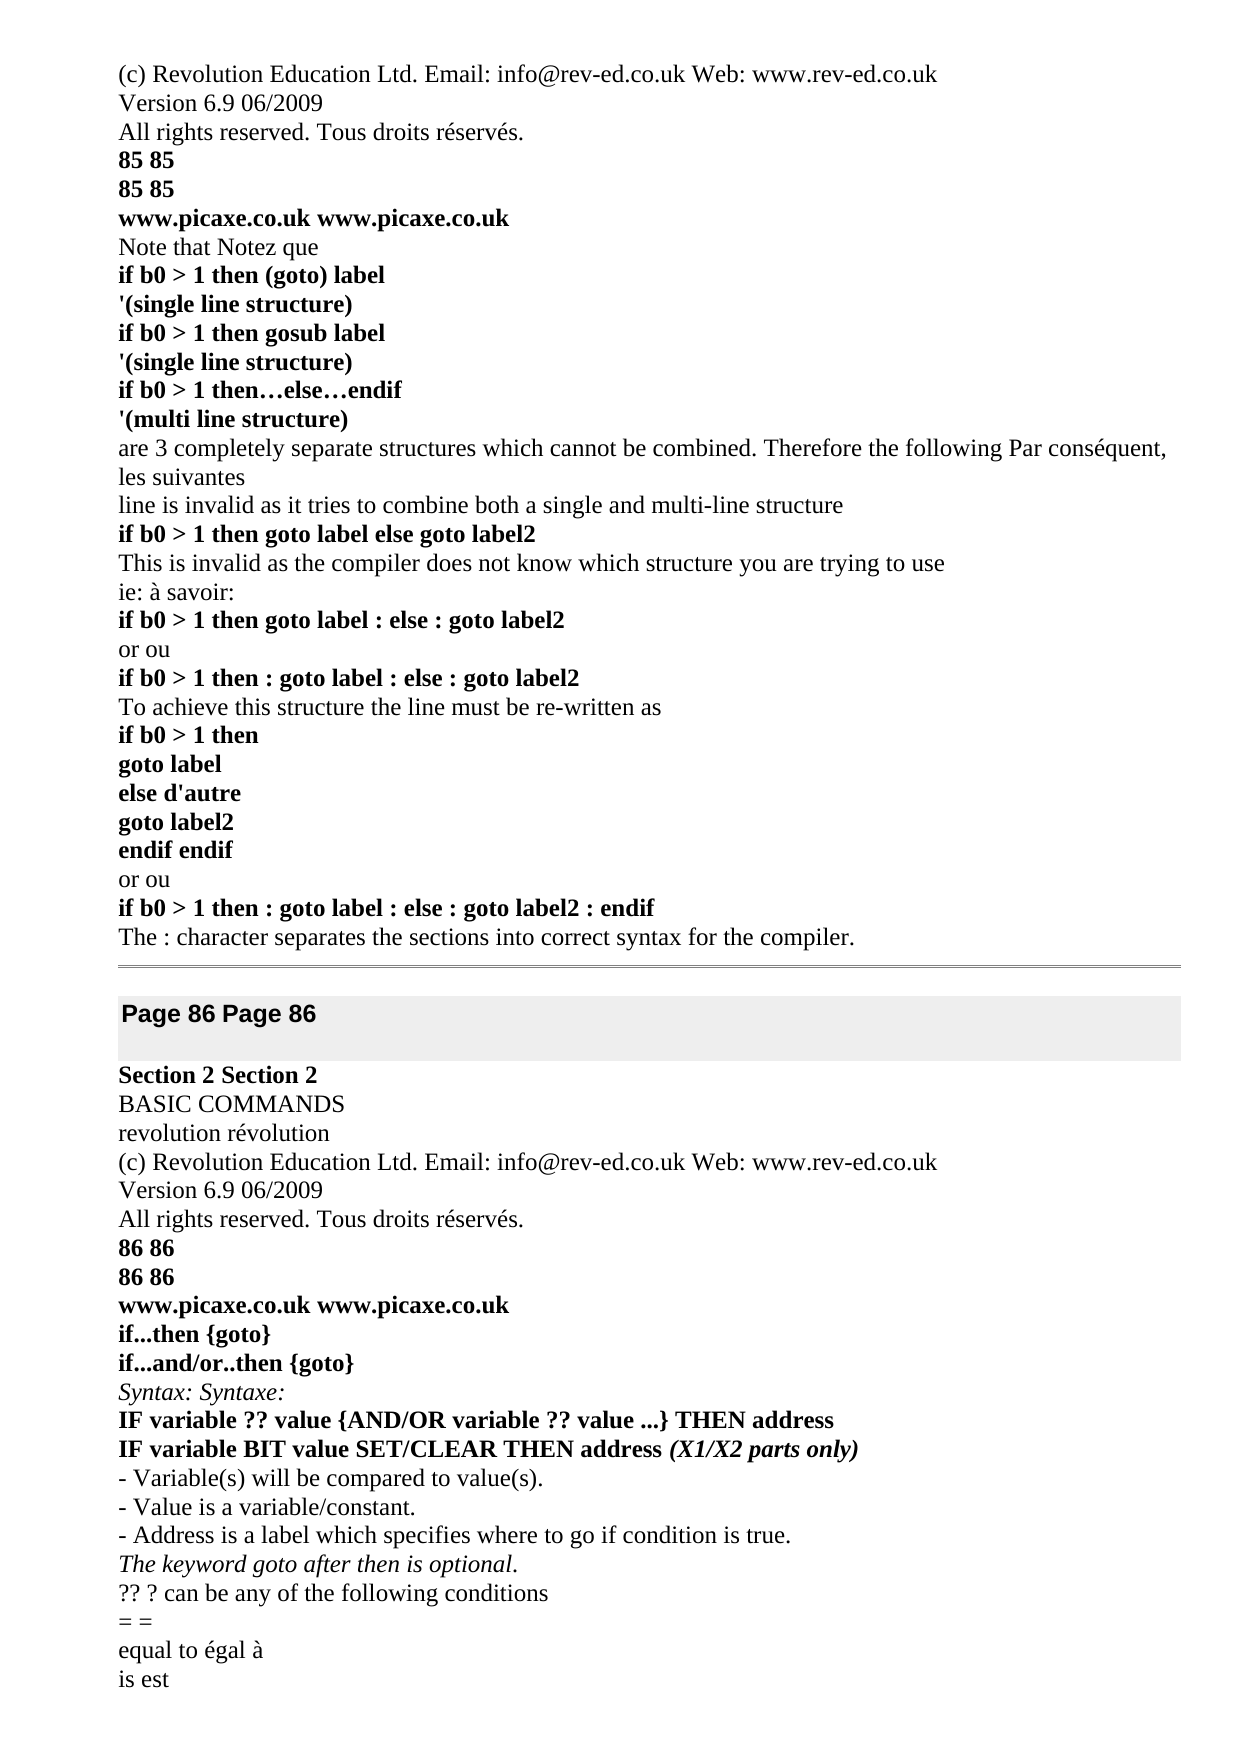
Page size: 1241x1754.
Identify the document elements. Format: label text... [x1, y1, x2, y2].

text This is invalid as the compiler does not know which structure you are trying to use [118, 548, 1181, 577]
text Version 6.9 06/2009 [118, 1176, 1181, 1204]
text if b0 > 1 then goto label else goto label2 [118, 519, 1181, 548]
text Note that Notez que [118, 232, 1181, 260]
text if...and/or..then {goto} [118, 1348, 1181, 1377]
text '(single line structure) [118, 347, 1181, 375]
text Version 6.9 06/2009 [118, 88, 1181, 117]
table_header Page 86 Page 86 [118, 996, 1181, 1061]
text revolution révolution [118, 1118, 1181, 1147]
text 86 86 [118, 1233, 1181, 1262]
text All rights reserved. Tous droits réservés. [118, 117, 1181, 145]
text Syntax: Syntaxe: [118, 1377, 1181, 1406]
text equal to égal à [118, 1636, 1181, 1664]
text '(multi line structure) [118, 404, 1181, 433]
text else d'autre [118, 778, 1181, 807]
text IF variable ?? value {AND/OR variable ?? value ...} THEN address [118, 1406, 1181, 1434]
text 86 86 [118, 1262, 1181, 1291]
text All rights reserved. Tous droits réservés. [118, 1204, 1181, 1233]
text 85 85 [118, 174, 1181, 203]
text - Address is a label which specifies where to go if condition is true. [118, 1521, 1181, 1549]
text BASIC COMMANDS [118, 1089, 1181, 1118]
text if b0 > 1 then [118, 720, 1181, 749]
text To achieve this structure the line must be re-written as [118, 692, 1181, 720]
text - Value is a variable/constant. [118, 1492, 1181, 1521]
text The : character separates the sections into correct syntax for the compiler. [118, 922, 1181, 950]
text www.picaxe.co.uk www.picaxe.co.uk [118, 203, 1181, 232]
text line is invalid as it tries to combine both a single and multi-line structure [118, 490, 1181, 519]
text 85 85 [118, 145, 1181, 174]
text or ou [118, 864, 1181, 893]
text '(single line structure) [118, 289, 1181, 318]
text if...then {goto} [118, 1319, 1181, 1348]
text goto label2 [118, 807, 1181, 835]
text if b0 > 1 then gosub label [118, 318, 1181, 347]
text is est [118, 1664, 1181, 1693]
text IF variable BIT value SET/CLEAR THEN address (X1/X2 parts only) [118, 1434, 1181, 1463]
text - Variable(s) will be compared to value(s). [118, 1463, 1181, 1492]
text endif endif [118, 835, 1181, 864]
text if b0 > 1 then : goto label : else : goto label2 : endif [118, 893, 1181, 922]
text = = [118, 1607, 1181, 1636]
text Section 2 Section 2 [118, 1061, 1181, 1089]
text if b0 > 1 then (goto) label [118, 260, 1181, 289]
text (c) Revolution Education Ltd. Email: info@rev-ed.co.uk Web: www.rev-ed.co.uk [118, 59, 1181, 88]
text if b0 > 1 then : goto label : else : goto label2 [118, 663, 1181, 692]
text are 3 completely separate structures which cannot be combined. Therefore the following Par conséquent, les suivantes [118, 433, 1181, 490]
text ie: à savoir: [118, 577, 1181, 605]
text if b0 > 1 then goto label : else : goto label2 [118, 605, 1181, 634]
text www.picaxe.co.uk www.picaxe.co.uk [118, 1291, 1181, 1319]
text or ou [118, 634, 1181, 663]
text (c) Revolution Education Ltd. Email: info@rev-ed.co.uk Web: www.rev-ed.co.uk [118, 1147, 1181, 1176]
text if b0 > 1 then…else…endif [118, 375, 1181, 404]
text goto label [118, 749, 1181, 778]
text ?? ? can be any of the following conditions [118, 1578, 1181, 1607]
text The keyword goto after then is optional. [118, 1549, 1181, 1578]
